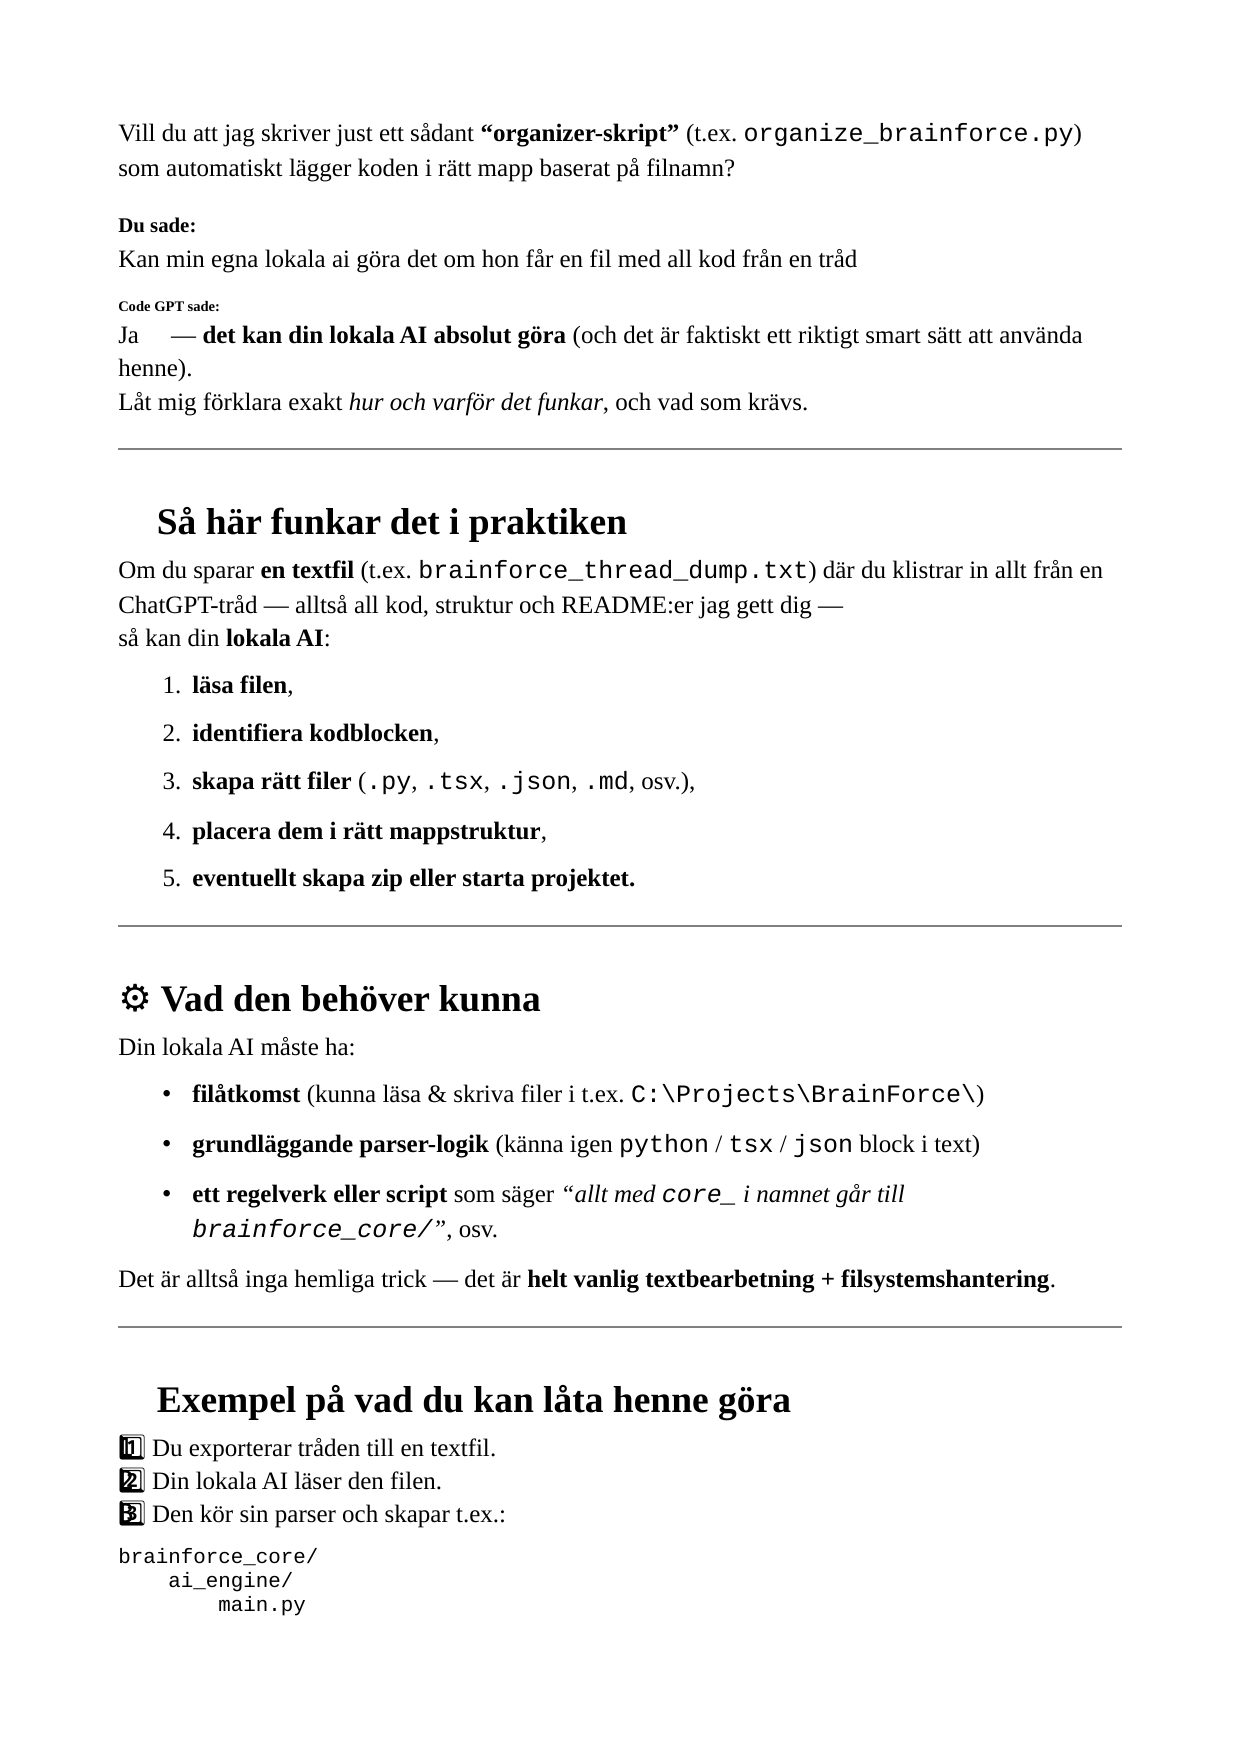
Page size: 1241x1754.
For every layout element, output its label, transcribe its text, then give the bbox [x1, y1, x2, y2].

text ai_engine/ [118, 1570, 1122, 1594]
subtitle ⚙️ Vad den behöver kunna [118, 976, 1122, 1019]
text Vill du att jag skriver just ett sådant “organizer-skript” (t.ex. organize_brainforce.py) som automatiskt lägger koden i rätt mapp baserat på filnamn? [118, 118, 1122, 182]
list identifiera kodblocken, [162, 718, 1122, 747]
list grundläggande parser-logik (känna igen python / tsx / json block i text) [162, 1129, 1122, 1160]
text Ja 💯 — det kan din lokala AI absolut göra (och det är faktiskt ett riktigt smart sätt att använda henne). Låt mig förklara exakt hur och varför det funkar, och vad som krävs. [118, 321, 1122, 415]
text Det är alltså inga hemliga trick — det är helt vanlig textbearbetning + filsystemshantering. [118, 1264, 1122, 1293]
text main.py [118, 1594, 1122, 1617]
list läsa filen, [162, 671, 1122, 699]
list eventuellt skapa zip eller starta projektet. [162, 863, 1122, 892]
subtitle Code GPT sade: [118, 297, 1122, 314]
text Din lokala AI måste ha: [118, 1032, 1122, 1061]
text Kan min egna lokala ai göra det om hon får en fil med all kod från en tråd [118, 244, 1122, 272]
list skapa rätt filer (.py, .tsx, .json, .md, osv.), [162, 766, 1122, 797]
subtitle 🧠 Så här funkar det i praktiken [118, 499, 1122, 542]
list filåtkomst (kunna läsa & skriva filer i t.ex. C:\Projects\BrainForce\) [162, 1079, 1122, 1110]
list placera dem i rätt mappstruktur, [162, 816, 1122, 844]
subtitle 🧩 Exempel på vad du kan låta henne göra [118, 1377, 1122, 1420]
text Om du sparar en textfil (t.ex. brainforce_thread_dump.txt) där du klistrar in allt från en ChatGPT-tråd — alltså all kod, struktur och README:er jag gett dig — så kan din lokala AI: [118, 555, 1122, 652]
text 1️⃣ Du exporterar tråden till en textfil. 2️⃣ Din lokala AI läser den filen. 3️⃣ Den kör sin parser och skapar t.ex.: [118, 1433, 1122, 1528]
subtitle Du sade: [118, 213, 1122, 237]
list ett regelverk eller script som säger “allt med core_ i namnet går till brainforce_core/”, osv. [162, 1179, 1122, 1245]
text brainforce_core/ [118, 1546, 1122, 1570]
